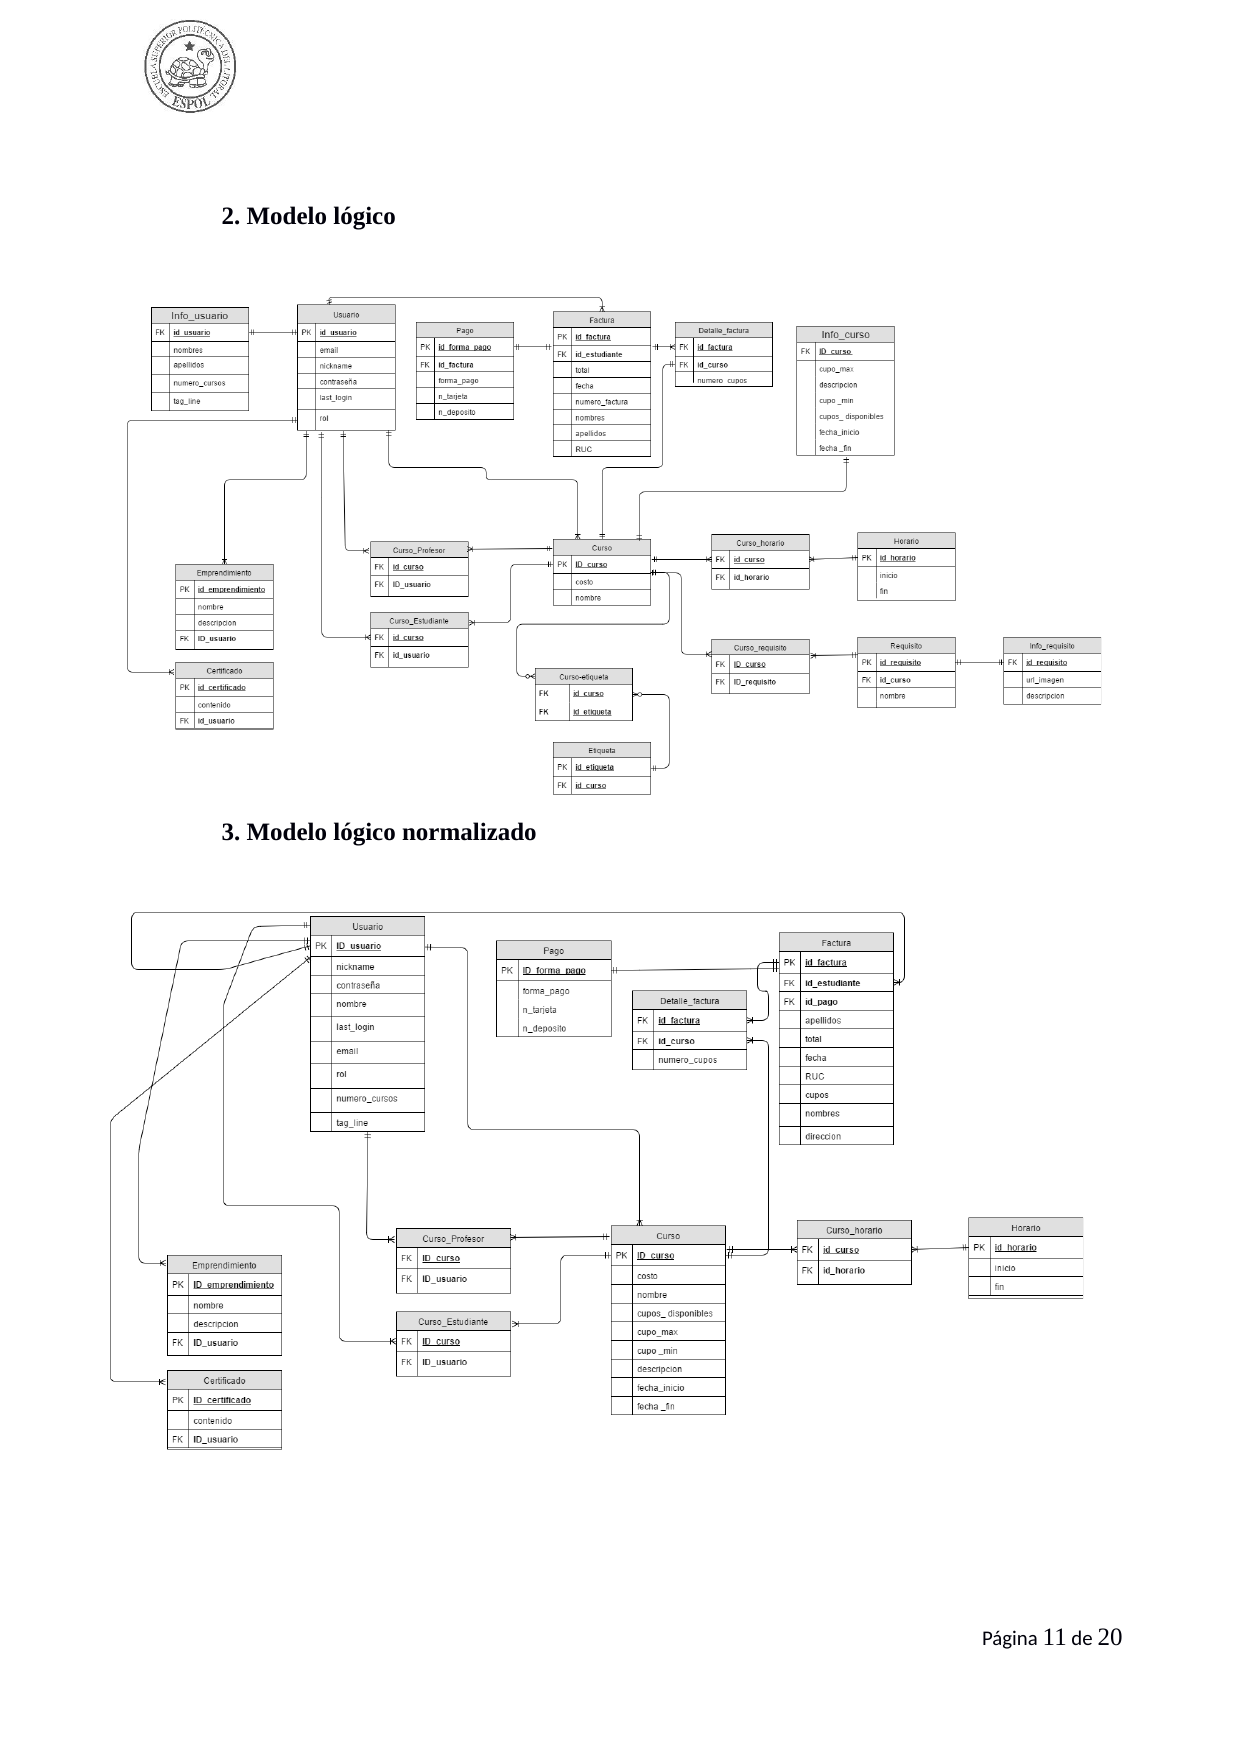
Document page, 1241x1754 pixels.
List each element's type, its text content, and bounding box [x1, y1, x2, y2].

picture [142, 19, 238, 114]
text 3. Modelo lógico normalizado [221, 254, 1122, 846]
text 2. Modelo lógico [221, 201, 1122, 229]
picture [121, 292, 1102, 795]
picture [103, 905, 1084, 1450]
